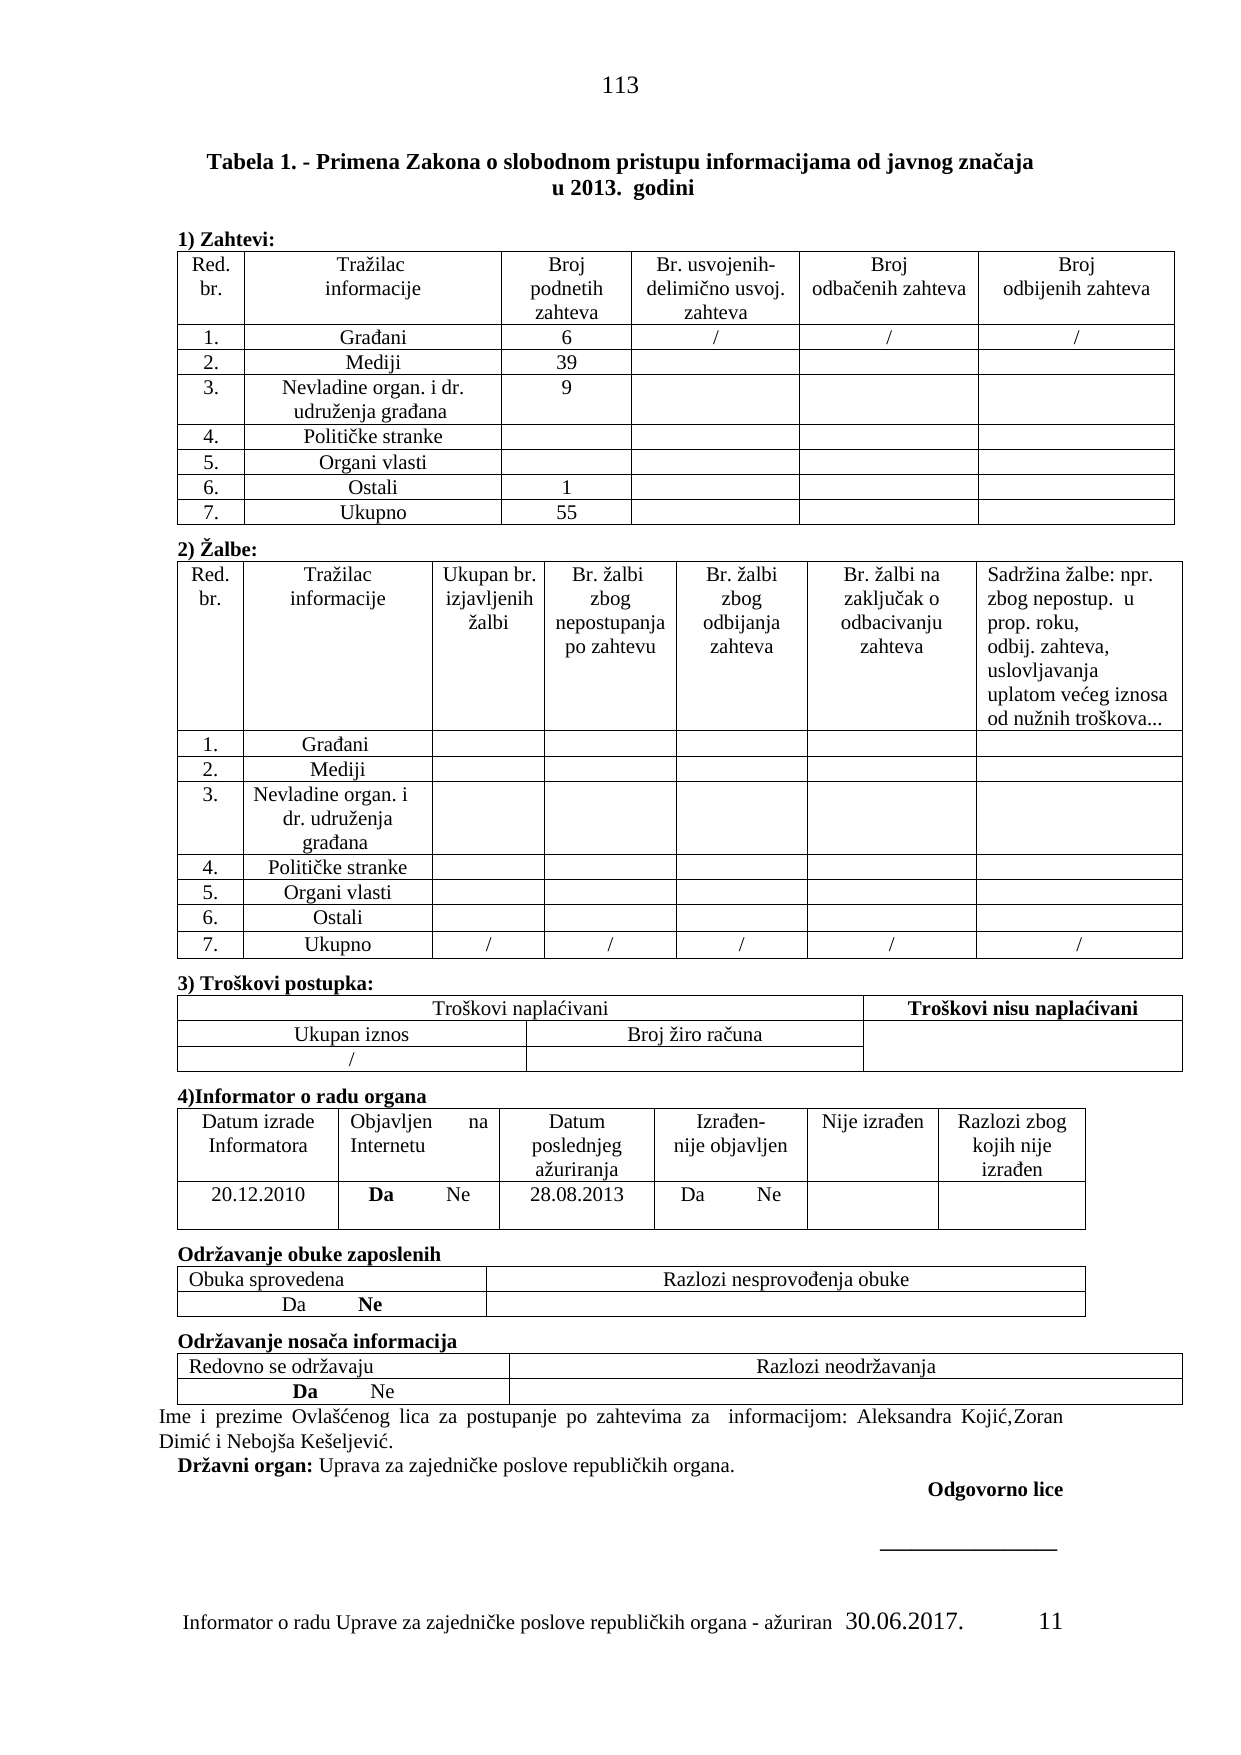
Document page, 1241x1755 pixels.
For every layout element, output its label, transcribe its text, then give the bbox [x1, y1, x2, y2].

table_cell [527, 1047, 863, 1071]
table_cell [979, 375, 1174, 423]
table_header Datum poslednjeg ažuriranja [500, 1109, 654, 1181]
table_cell 3. [178, 375, 244, 423]
table_cell [545, 855, 676, 879]
table_cell 7. [178, 500, 244, 524]
table_cell / [677, 932, 807, 958]
table_cell [632, 475, 799, 499]
table_cell 5. [178, 450, 244, 474]
table_cell [632, 425, 799, 448]
table_header Datum izrade Informatora [178, 1109, 338, 1181]
table_cell [677, 855, 807, 879]
table_header Troškovi naplaćivani [178, 996, 863, 1020]
table_header Br. žalbi zbog nepostupanja po zahtevu [545, 562, 676, 730]
table_header Red.br. [178, 252, 244, 324]
text 4)Informator o radu organa [177, 1084, 1063, 1108]
table_cell / [977, 932, 1182, 958]
table_cell Organi vlasti [245, 450, 501, 474]
table_header Objavlјen na Internetu [339, 1109, 499, 1181]
table_cell [502, 425, 631, 448]
table_cell 2. [178, 757, 243, 781]
table_cell [677, 905, 807, 931]
table_cell Ostali [245, 475, 501, 499]
table_cell 1. [178, 731, 243, 756]
table_cell [808, 1182, 938, 1229]
table_cell [800, 500, 978, 524]
table_cell / [808, 932, 976, 958]
table_header Broj odbijenih zahteva [979, 252, 1174, 324]
table_cell Da Ne [339, 1182, 499, 1229]
table_cell Građani [245, 325, 501, 349]
table_cell [808, 905, 976, 931]
table_cell Političke stranke [244, 855, 432, 879]
table_cell / [632, 325, 799, 349]
table_cell / [800, 325, 978, 349]
table_cell 4. [178, 425, 244, 448]
table_cell Mediji [245, 350, 501, 374]
table_cell [977, 905, 1182, 931]
table_cell 28.08.2013 [500, 1182, 654, 1229]
table_cell [510, 1379, 1182, 1403]
table_cell [677, 731, 807, 756]
table_header Obuka sprovedena [178, 1267, 486, 1291]
table_header Tražilac informacije [244, 562, 432, 730]
table_cell [433, 782, 544, 854]
table_header Razlozi zbog kojih nije izrađen [939, 1109, 1085, 1181]
table_cell [433, 905, 544, 931]
table_cell 39 [502, 350, 631, 374]
table_cell [677, 757, 807, 781]
text Odgovorno lice [177, 1477, 1063, 1501]
table_cell 55 [502, 500, 631, 524]
table_cell [977, 757, 1182, 781]
table_header Br. žalbi na zaklјučak o odbacivanju zahteva [808, 562, 976, 730]
table_cell [979, 500, 1174, 524]
table_cell [632, 375, 799, 423]
text Ime i prezime Ovlašćenog lica za postupanje po zahtevima za informacijom: Aleksandra Kojić,Zoran Dimić i Nebojša Kešelјević. [158, 1404, 1063, 1453]
table_cell [632, 450, 799, 474]
table_cell Ukupan iznos [178, 1021, 526, 1046]
table_cell Nevladine organ. i dr. udruženja građana [244, 782, 432, 854]
table_cell [800, 425, 978, 448]
table_cell [632, 350, 799, 374]
table_header Razlozi neodržavanja [510, 1354, 1182, 1378]
table_cell [487, 1292, 1085, 1316]
table_cell [800, 350, 978, 374]
table_cell [864, 1021, 1182, 1071]
table_cell Da Ne [655, 1182, 807, 1229]
table_cell 6 [502, 325, 631, 349]
table_cell [808, 731, 976, 756]
table_cell / [433, 932, 544, 958]
table_cell 7. [178, 932, 243, 958]
table_header Redovno se održavaju [178, 1354, 509, 1378]
table_cell [433, 731, 544, 756]
table_cell 4. [178, 855, 243, 879]
table_cell [800, 450, 978, 474]
table_cell / [545, 932, 676, 958]
table_cell 3. [178, 782, 243, 854]
table_cell [545, 757, 676, 781]
table_header Izrađen- nije objavlјen [655, 1109, 807, 1181]
text 2) Žalbe: [177, 537, 1063, 561]
table_cell Ukupno [244, 932, 432, 958]
table_cell Organi vlasti [244, 880, 432, 904]
table_cell 5. [178, 880, 243, 904]
table_header Broj podnetih zahteva [502, 252, 631, 324]
table_cell [979, 475, 1174, 499]
table_header Troškovi nisu naplaćivani [864, 996, 1182, 1020]
text 3) Troškovi postupka: [177, 971, 1063, 995]
table_cell [433, 855, 544, 879]
text Održavanje obuke zaposlenih [177, 1242, 1063, 1266]
table_cell 2. [178, 350, 244, 374]
table_cell [677, 782, 807, 854]
table_cell [979, 425, 1174, 448]
table_cell 6. [178, 475, 244, 499]
text Državni organ: Uprava za zajedničke poslove republičkih organa. [177, 1453, 1063, 1477]
table_cell [545, 731, 676, 756]
text _________________ [177, 1525, 1063, 1553]
table_header Br. usvojenih- delimično usvoj. zahteva [632, 252, 799, 324]
table_cell [808, 855, 976, 879]
table_cell [808, 782, 976, 854]
table_cell [977, 855, 1182, 879]
table_cell [979, 450, 1174, 474]
table_cell Nevladine organ. i dr. udruženja građana [245, 375, 501, 423]
table_cell [433, 757, 544, 781]
table_cell [800, 375, 978, 423]
table_header Sadržina žalbe: npr. zbog nepostup. u prop. roku, odbij. zahteva, uslovlјavanja uplatom većeg iznosa od nužnih troškova... [977, 562, 1182, 730]
table_header Br. žalbi zbog odbijanja zahteva [677, 562, 807, 730]
table_cell Političke stranke [245, 425, 501, 448]
table_header Broj odbačenih zahteva [800, 252, 978, 324]
table_cell [808, 880, 976, 904]
table_cell [800, 475, 978, 499]
table_header Nije izrađen [808, 1109, 938, 1181]
table_cell 20.12.2010 [178, 1182, 338, 1229]
table_cell [502, 450, 631, 474]
table_cell [433, 880, 544, 904]
text Održavanje nosača informacija [177, 1329, 1063, 1353]
table_cell Ukupno [245, 500, 501, 524]
table_cell Građani [244, 731, 432, 756]
text Tabela 1. - Primena Zakona o slobodnom pristupu informacijama od javnog značaja [177, 148, 1063, 174]
table_header Razlozi nesprovođenja obuke [487, 1267, 1085, 1291]
text u 2013. godini [177, 174, 1063, 200]
table_cell [677, 880, 807, 904]
table_cell Broj žiro računa [527, 1021, 863, 1046]
table_cell [977, 880, 1182, 904]
table_cell [545, 782, 676, 854]
table_cell [808, 757, 976, 781]
table_cell Ostali [244, 905, 432, 931]
table_cell [545, 905, 676, 931]
table_cell [632, 500, 799, 524]
table_cell [977, 782, 1182, 854]
table_cell [545, 880, 676, 904]
table_cell Da Ne [178, 1379, 509, 1403]
table_cell Mediji [244, 757, 432, 781]
table_header Ukupan br. izjavlјenih žalbi [433, 562, 544, 730]
table_header Red. br. [178, 562, 243, 730]
table_cell 9 [502, 375, 631, 423]
table_header Tražilac informacije [245, 252, 501, 324]
table_cell / [178, 1047, 526, 1071]
table_cell [939, 1182, 1085, 1229]
table_cell 6. [178, 905, 243, 931]
table_cell [977, 731, 1182, 756]
table_cell Da Ne [178, 1292, 486, 1316]
table_cell 1. [178, 325, 244, 349]
table_cell [979, 350, 1174, 374]
text 1) Zahtevi: [177, 227, 1063, 251]
table_cell / [979, 325, 1174, 349]
table_cell 1 [502, 475, 631, 499]
